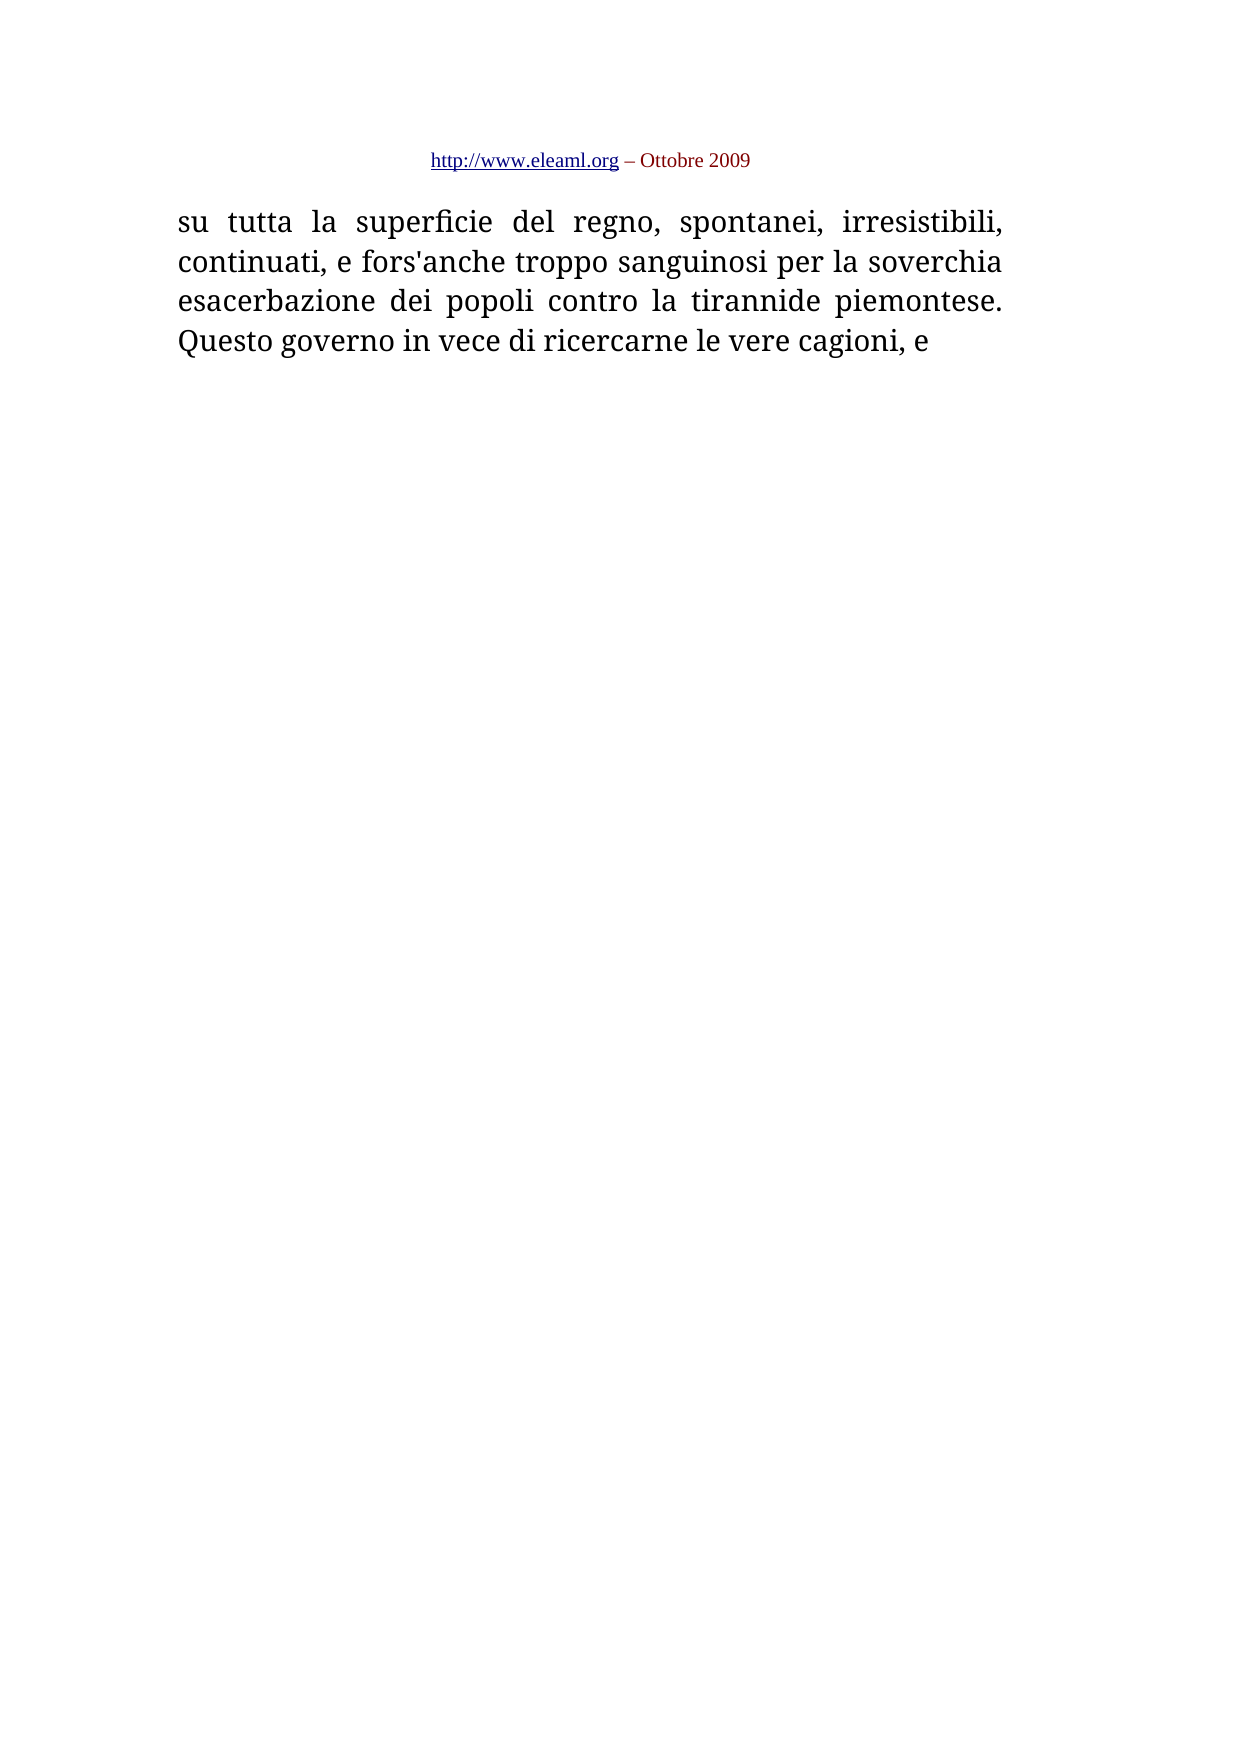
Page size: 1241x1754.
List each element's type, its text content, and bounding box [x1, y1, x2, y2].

text su tutta la superficie del regno, spontanei, irresistibili, continuati, e fors'anche troppo sanguinosi per la soverchia esacerbazione dei popoli contro la tirannide piemontese. Questo governo in vece di ricercarne le vere cagioni, e [177, 201, 1004, 360]
